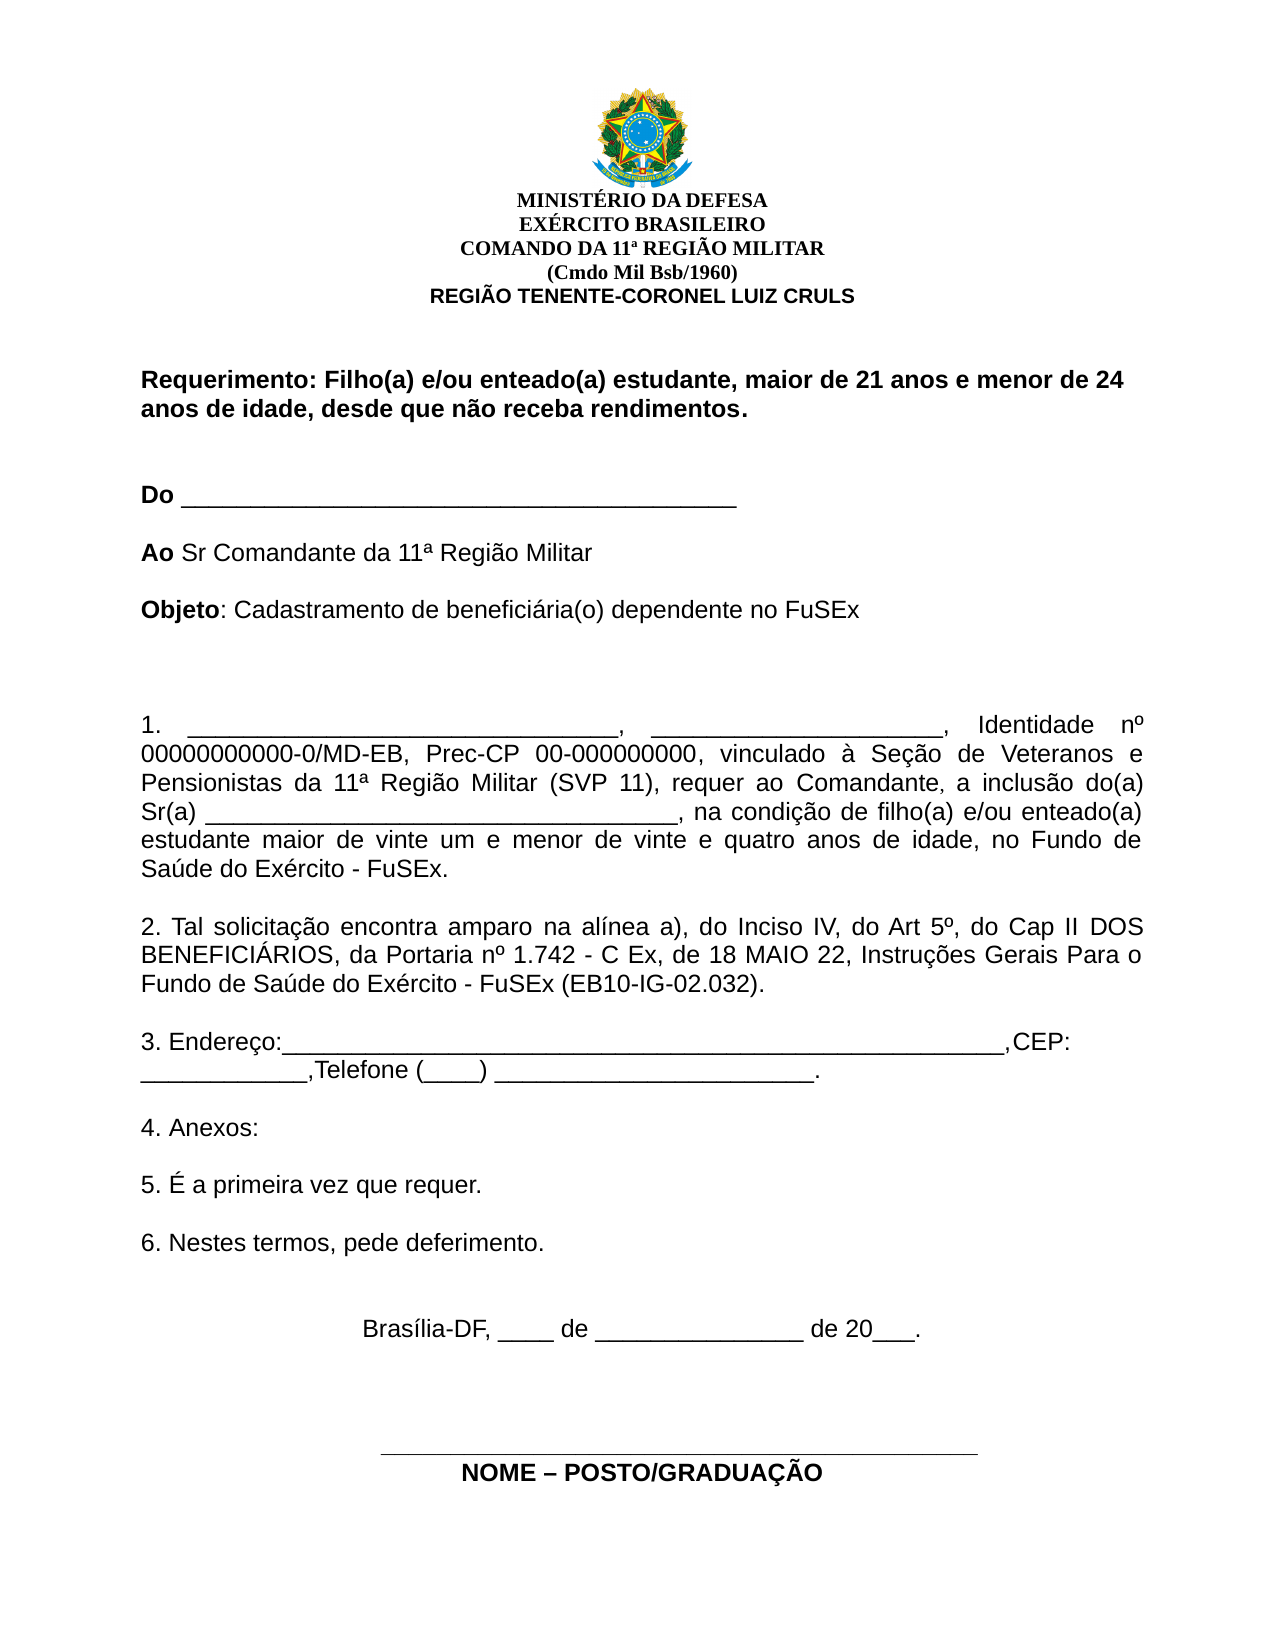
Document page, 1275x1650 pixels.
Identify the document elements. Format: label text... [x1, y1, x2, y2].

text NOME – POSTO/GRADUAÇÃO [141, 1458, 1144, 1487]
list 6. Nestes termos, pede deferimento. [141, 1228, 1144, 1257]
text 4. Anexos: [141, 1113, 1144, 1142]
text MINISTÉRIO DA DEFESA [141, 188, 1144, 212]
picture [592, 88, 693, 188]
text 3. Endereço:____________________________________________________,CEP: [141, 1027, 1144, 1056]
text ____________,Telefone (____) _______________________. [141, 1056, 1144, 1084]
text Do ________________________________________ [141, 481, 1144, 509]
subtitle Ao Sr Comandante da 11ª Região Militar [141, 538, 1144, 567]
list ___________________________________________ [178, 1429, 1144, 1458]
picture [658, 164, 693, 188]
picture [663, 168, 673, 175]
text Objeto: Cadastramento de beneficiária(o) dependente no FuSEx [141, 596, 1144, 624]
text (Cmdo Mil Bsb/1960) [141, 260, 1144, 284]
list Brasília-DF, ____ de _______________ de 20___. [141, 1314, 1144, 1343]
text 1. _______________________________, _____________________, Identidade nº 00000000000-0/MD-EB, Prec-CP 00-000000000, vinculado à Seção de Veteranos e Pensionistas da 11ª Região Militar (SVP 11), requer ao Comandante, a inclusão do(a) Sr(a) __________________________________, na condição de filho(a) e/ou enteado(a) estudante maior de vinte um e menor de vinte e quatro anos de idade, no Fundo de Saúde do Exército - FuSEx. [141, 711, 1144, 883]
list 5. É a primeira vez que requer. [141, 1171, 1144, 1199]
text COMANDO DA 11ª REGIÃO MILITAR [141, 236, 1144, 260]
text Requerimento: Filho(a) e/ou enteado(a) estudante, maior de 21 anos e menor de 24 anos de idade, desde que não receba rendimentos. [141, 366, 1144, 423]
text 2. Tal solicitação encontra amparo na alínea a), do Inciso IV, do Art 5º, do Cap II DOS BENEFICIÁRIOS, da Portaria nº 1.742 - C Ex, de 18 MAIO 22, Instruções Gerais Para o Fundo de Saúde do Exército - FuSEx (EB10-IG-02.032). [141, 912, 1144, 998]
text REGIÃO TENENTE-CORONEL LUIZ CRULS [141, 284, 1144, 308]
text EXÉRCITO BRASILEIRO [141, 212, 1144, 236]
